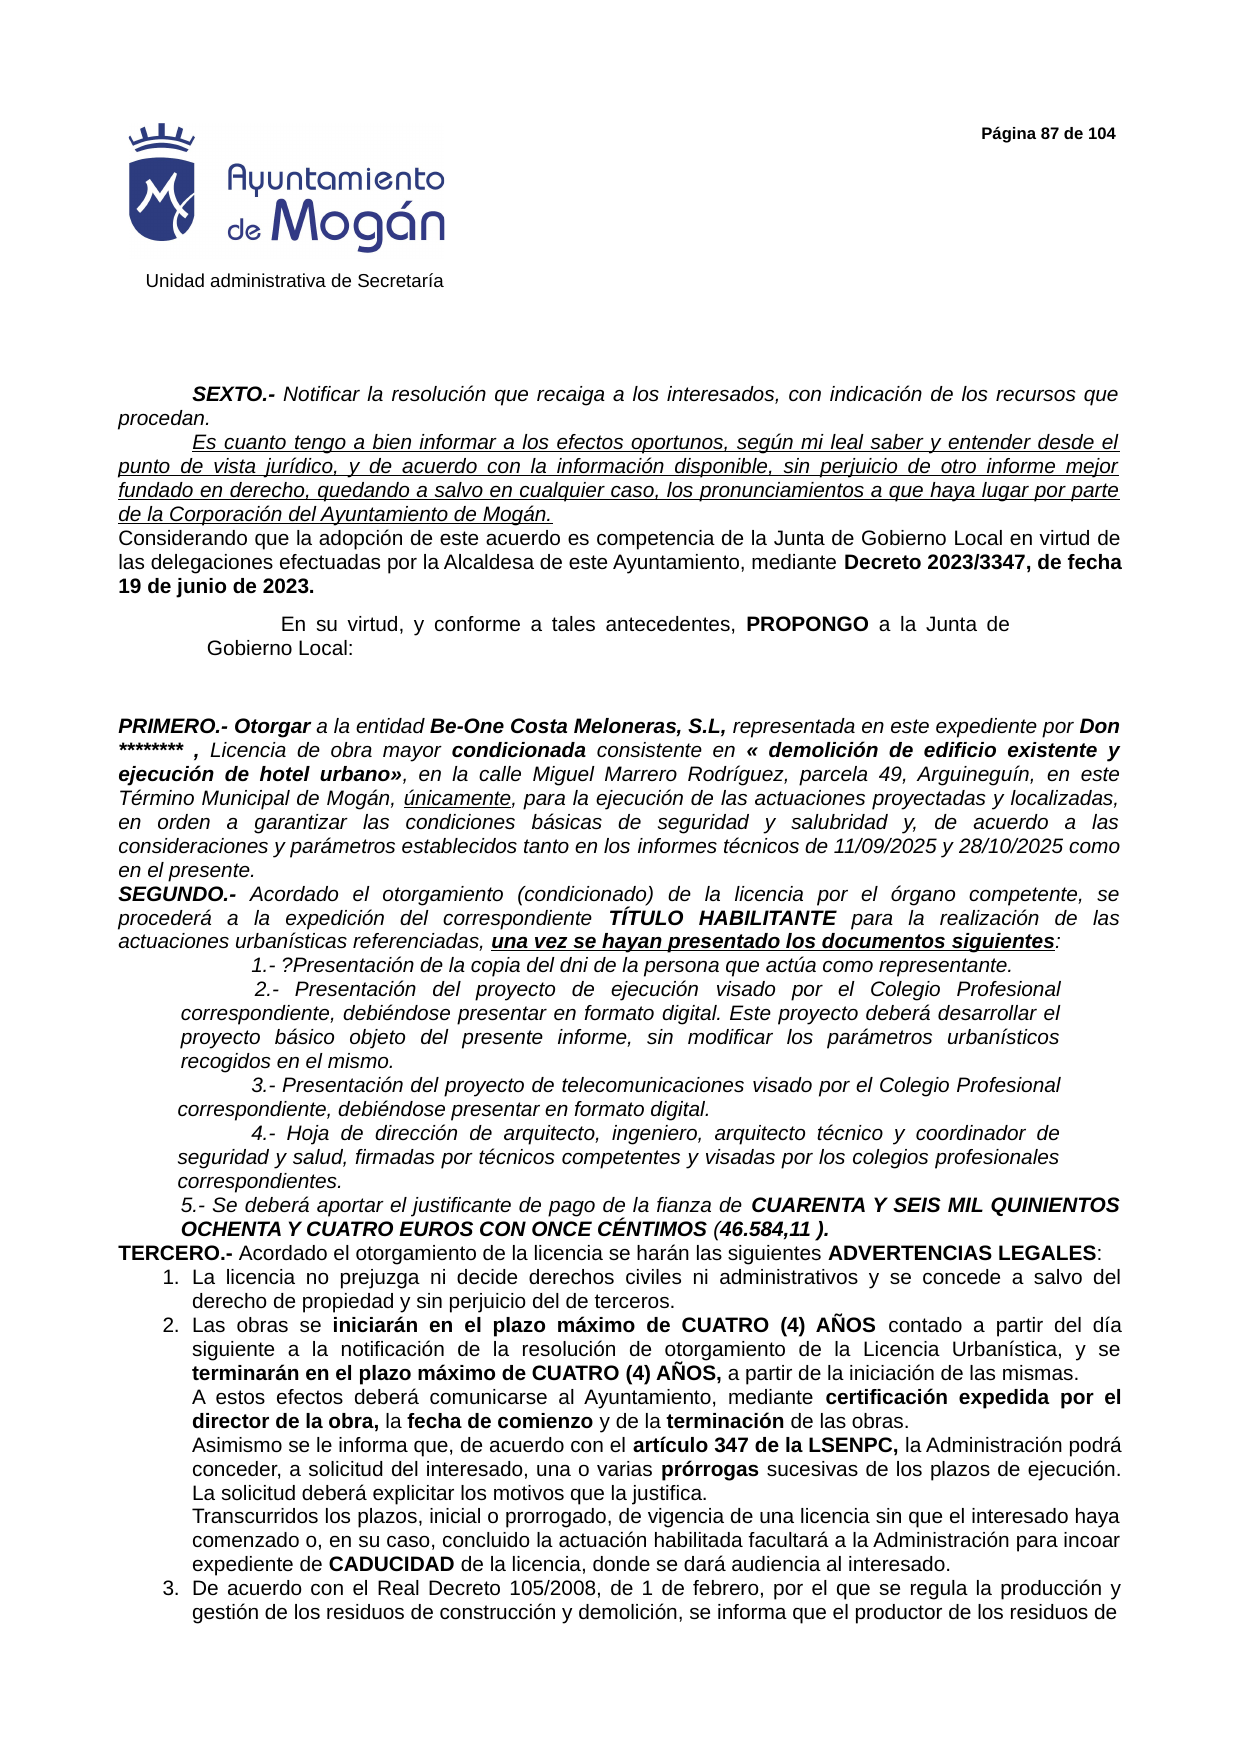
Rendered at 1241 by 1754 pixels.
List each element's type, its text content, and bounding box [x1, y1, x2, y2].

list Asimismo se le informa que, de acuerdo con el artículo 347 de la LSENPC, la Administración podrá conceder, a solicitud del interesado, una o varias prórrogas sucesivas de los plazos de ejecución. La solicitud deberá explicitar los motivos que la justifica. [162, 1432, 1122, 1504]
list Las obras se iniciarán en el plazo máximo de CUATRO (4) AÑOS contado a partir del día siguiente a la notificación de la resolución de otorgamiento de la Licencia Urbanística, y se terminarán en el plazo máximo de CUATRO (4) AÑOS, a partir de la iniciación de las mismas. [162, 1313, 1122, 1384]
text 5.- Se deberá aportar el justificante de pago de la fianza de CUARENTA Y SEIS MIL QUINIENTOS OCHENTA Y CUATRO EUROS CON ONCE CÉNTIMOS (46.584,11 ). [181, 1193, 1122, 1241]
text Considerando que la adopción de este acuerdo es competencia de la Junta de Gobierno Local en virtud de las delegaciones efectuadas por la Alcaldesa de este Ayuntamiento, mediante Decreto 2023/3347, de fecha 19 de junio de 2023. [118, 526, 1122, 597]
picture [128, 123, 445, 259]
text 3.- Presentación del proyecto de telecomunicaciones visado por el Colegio Profesional correspondiente, debiéndose presentar en formato digital. [177, 1073, 1063, 1121]
text En su virtud, y conforme a tales antecedentes, PROPONGO a la Junta de Gobierno Local: [207, 612, 1010, 660]
text TERCERO.- Acordado el otorgamiento de la licencia se harán las siguientes ADVERTENCIAS LEGALES: [118, 1241, 1122, 1265]
text 1.- ?Presentación de la copia del dni de la persona que actúa como representante. [177, 953, 1063, 977]
text 4.- Hoja de dirección de arquitecto, ingeniero, arquitecto técnico y coordinador de seguridad y salud, firmadas por técnicos competentes y visadas por los colegios profesionales correspondientes. [177, 1121, 1063, 1193]
text PRIMERO.- Otorgar a la entidad Be-One Costa Meloneras, S.L, representada en este expediente por Don ******** , Licencia de obra mayor condicionada consistente en « demolición de edificio existente y ejecución de hotel urbano», en la calle Miguel Marrero Rodríguez, parcela 49, Arguineguín, en este Término Municipal de Mogán, únicamente, para la ejecución de las actuaciones proyectadas y localizadas, en orden a garantizar las condiciones básicas de seguridad y salubridad y, de acuerdo a las consideraciones y parámetros establecidos tanto en los informes técnicos de 11/09/2025 y 28/10/2025 como en el presente. [118, 714, 1122, 881]
text SEXTO.- Notificar la resolución que recaiga a los interesados, con indicación de los recursos que procedan. [118, 382, 1122, 430]
list A estos efectos deberá comunicarse al Ayuntamiento, mediante certificación expedida por el director de la obra, la fecha de comienzo y de la terminación de las obras. [162, 1384, 1122, 1432]
text 2.- Presentación del proyecto de ejecución visado por el Colegio Profesional correspondiente, debiéndose presentar en formato digital. Este proyecto deberá desarrollar el proyecto básico objeto del presente informe, sin modificar los parámetros urbanísticos recogidos en el mismo. [181, 977, 1063, 1073]
text Es cuanto tengo a bien informar a los efectos oportunos, según mi leal saber y entender desde el punto de vista jurídico, y de acuerdo con la información disponible, sin perjuicio de otro informe mejor fundado en derecho, quedando a salvo en cualquier caso, los pronunciamientos a que haya lugar por parte de la Corporación del Ayuntamiento de Mogán. [118, 430, 1122, 526]
list La licencia no prejuzga ni decide derechos civiles ni administrativos y se concede a salvo del derecho de propiedad y sin perjuicio del de terceros. [162, 1265, 1122, 1313]
list De acuerdo con el Real Decreto 105/2008, de 1 de febrero, por el que se regula la producción y gestión de los residuos de construcción y demolición, se informa que el productor de los residuos de [162, 1576, 1122, 1624]
text SEGUNDO.- Acordado el otorgamiento (condicionado) de la licencia por el órgano competente, se procederá a la expedición del correspondiente TÍTULO HABILITANTE para la realización de las actuaciones urbanísticas referenciadas, una vez se hayan presentado los documentos siguientes: [118, 881, 1122, 953]
list Transcurridos los plazos, inicial o prorrogado, de vigencia de una licencia sin que el interesado haya comenzado o, en su caso, concluido la actuación habilitada facultará a la Administración para incoar expediente de CADUCIDAD de la licencia, donde se dará audiencia al interesado. [162, 1504, 1122, 1576]
